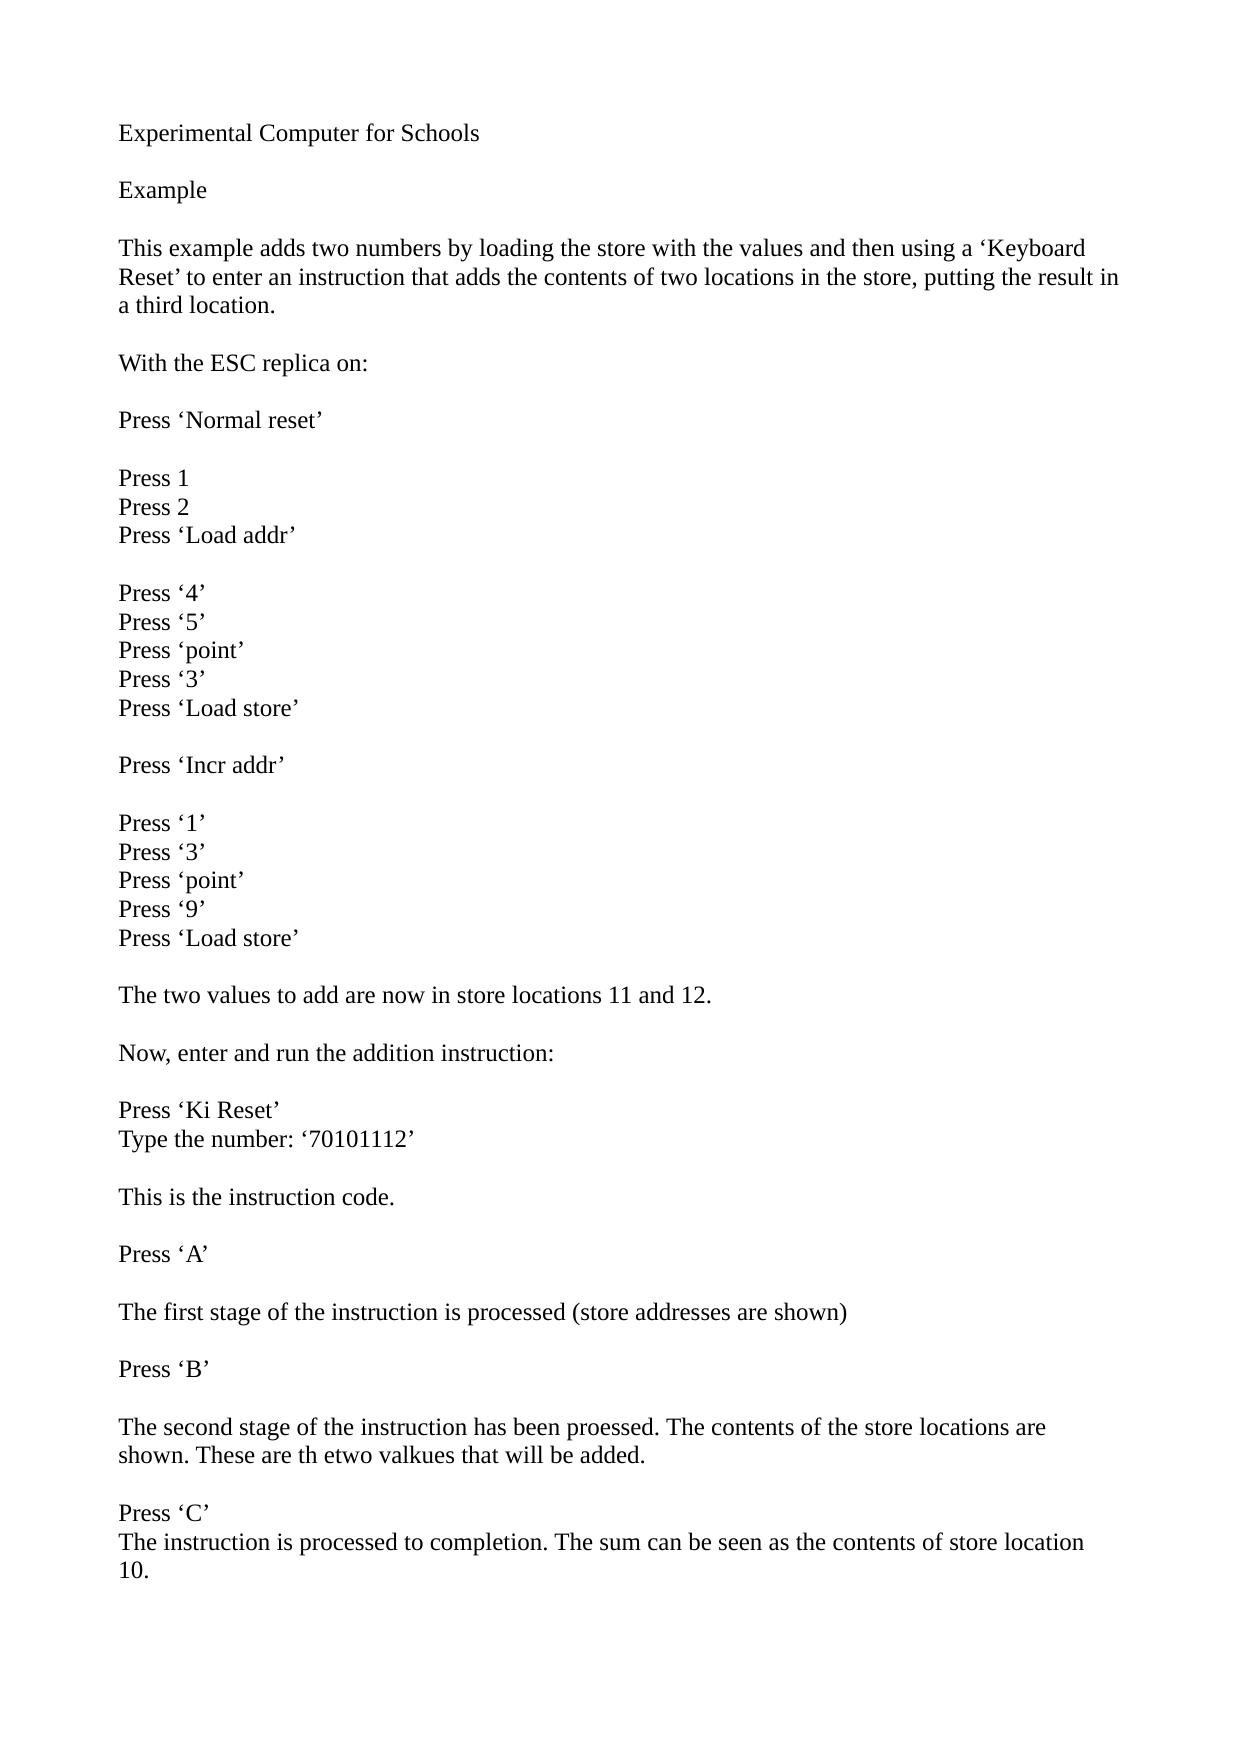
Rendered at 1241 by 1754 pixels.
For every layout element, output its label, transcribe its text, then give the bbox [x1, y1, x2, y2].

text Press ‘1’ [118, 808, 1122, 837]
text The two values to add are now in store locations 11 and 12. [118, 981, 1122, 1009]
text Press ‘Load addr’ [118, 521, 1122, 549]
text Press ‘B’ [118, 1354, 1122, 1383]
text Press ‘4’ [118, 578, 1122, 607]
text Press 1 [118, 463, 1122, 492]
text Press ‘Ki Reset’ [118, 1096, 1122, 1124]
text Press ‘point’ [118, 866, 1122, 894]
text The second stage of the instruction has been proessed. The contents of the store locations are shown. These are th etwo valkues that will be added. [118, 1412, 1122, 1469]
text This example adds two numbers by loading the store with the values and then using a ‘Keyboard Reset’ to enter an instruction that adds the contents of two locations in the store, putting the result in a third location. [118, 233, 1122, 319]
text The instruction is processed to completion. The sum can be seen as the contents of store location 10. [118, 1527, 1122, 1584]
text This is the instruction code. [118, 1182, 1122, 1211]
text Press ‘9’ [118, 894, 1122, 923]
text Press ‘3’ [118, 664, 1122, 693]
text Press ‘point’ [118, 636, 1122, 664]
text Type the number: ‘70101112’ [118, 1124, 1122, 1153]
text Press ‘Incr addr’ [118, 751, 1122, 779]
text Press ‘5’ [118, 607, 1122, 636]
text Press ‘Normal reset’ [118, 406, 1122, 434]
text Press ‘Load store’ [118, 923, 1122, 952]
text Now, enter and run the addition instruction: [118, 1038, 1122, 1067]
text With the ESC replica on: [118, 348, 1122, 377]
text Press ‘Load store’ [118, 693, 1122, 722]
text Press ‘3’ [118, 837, 1122, 866]
text Press 2 [118, 492, 1122, 521]
text Press ‘C’ [118, 1498, 1122, 1527]
text The first stage of the instruction is processed (store addresses are shown) [118, 1297, 1122, 1326]
text Press ‘A’ [118, 1239, 1122, 1268]
text Example [118, 176, 1122, 204]
text Experimental Computer for Schools [118, 118, 1122, 147]
